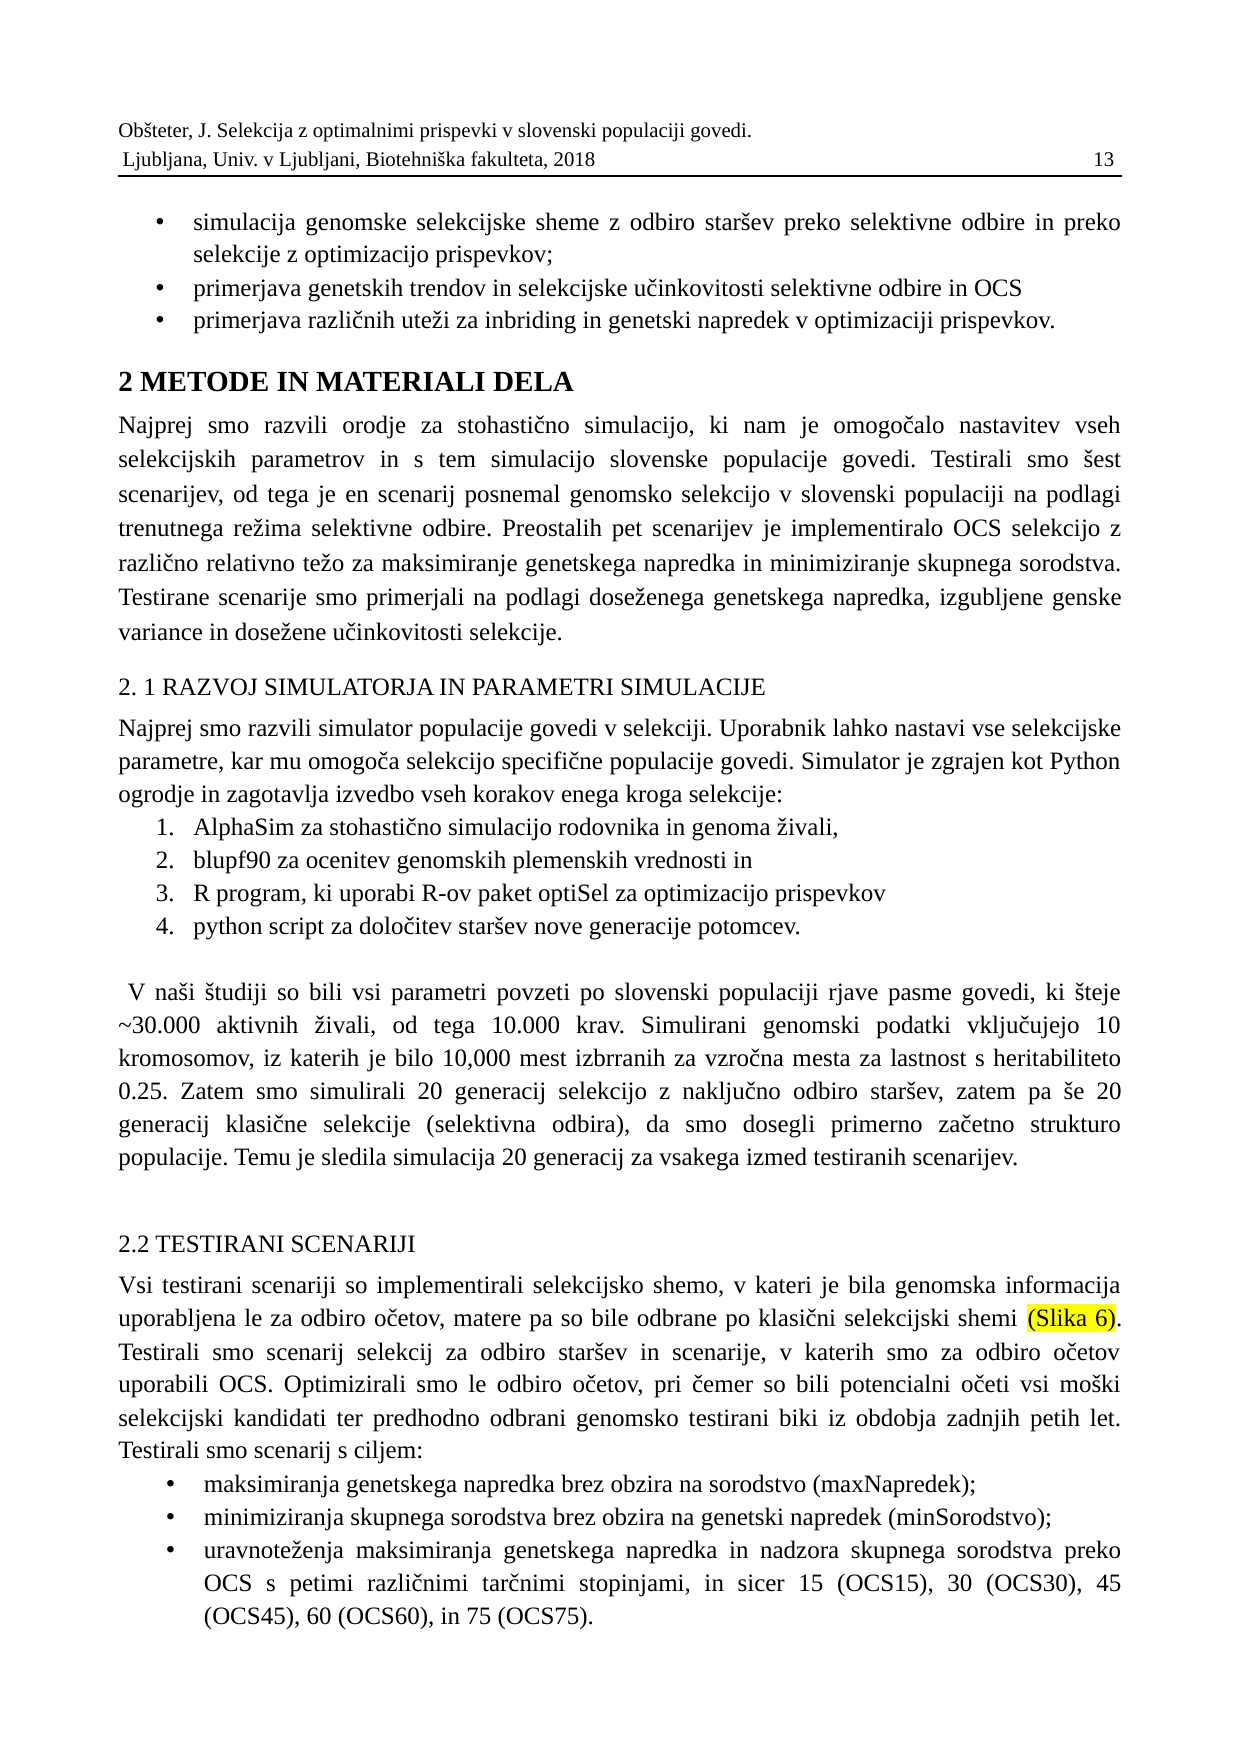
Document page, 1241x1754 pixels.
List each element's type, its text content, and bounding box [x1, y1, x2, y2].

list AlphaSim za stohastično simulacijo rodovnika in genoma živali, [156, 812, 1122, 841]
subtitle 2. 1 Razvoj simulatorja in parametri simulacije [118, 672, 1122, 701]
text Vsi testirani scenariji so implementirali selekcijsko shemo, v kateri je bila genomska informacija uporabljena le za odbiro očetov, matere pa so bile odbrane po klasični selekcijski shemi (Slika 6). Testirali smo scenarij selekcij za odbiro staršev in scenarije, v katerih smo za odbiro očetov uporabili OCS. Optimizirali smo le odbiro očetov, pri čemer so bili potencialni očeti vsi moški selekcijski kandidati ter predhodno odbrani genomsko testirani biki iz obdobja zadnjih petih let. Testirali smo scenarij s ciljem: [118, 1271, 1122, 1464]
list blupf90 za ocenitev genomskih plemenskih vrednosti in [156, 845, 1122, 874]
list uravnoteženja maksimiranja genetskega napredka in nadzora skupnega sorodstva preko OCS s petimi različnimi tarčnimi stopinjami, in sicer 15 (OCS15), 30 (OCS30), 45 (OCS45), 60 (OCS60), in 75 (OCS75). [166, 1535, 1122, 1629]
text Najprej smo razvili orodje za stohastično simulacijo, ki nam je omogočalo nastavitev vseh selekcijskih parametrov in s tem simulacijo slovenske populacije govedi. Testirali smo šest scenarijev, od tega je en scenarij posnemal genomsko selekcijo v slovenski populaciji na podlagi trenutnega režima selektivne odbire. Preostalih pet scenarijev je implementiralo OCS selekcijo z različno relativno težo za maksimiranje genetskega napredka in minimiziranje skupnega sorodstva. Testirane scenarije smo primerjali na podlagi doseženega genetskega napredka, izgubljene genske variance in dosežene učinkovitosti selekcije. [118, 410, 1122, 645]
list R program, ki uporabi R-ov paket optiSel za optimizacijo prispevkov [156, 878, 1122, 907]
list minimiziranja skupnega sorodstva brez obzira na genetski napredek (minSorodstvo); [166, 1502, 1122, 1530]
list python script za določitev staršev nove generacije potomcev. [156, 911, 1122, 940]
list primerjava genetskih trendov in selekcijske učinkovitosti selektivne odbire in OCS [156, 273, 1122, 301]
list simulacija genomske selekcijske sheme z odbiro staršev preko selektivne odbire in preko selekcije z optimizacijo prispevkov; [156, 207, 1122, 268]
list primerjava različnih uteži za inbriding in genetski napredek v optimizaciji prispevkov. [156, 306, 1122, 334]
text V naši študiji so bili vsi parametri povzeti po slovenski populaciji rjave pasme govedi, ki šteje ~30.000 aktivnih živali, od tega 10.000 krav. Simulirani genomski podatki vključujejo 10 kromosomov, iz katerih je bilo 10,000 mest izbrranih za vzročna mesta za lastnost s heritabiliteto 0.25. Zatem smo simulirali 20 generacij selekcijo z naključno odbiro staršev, zatem pa še 20 generacij klasične selekcije (selektivna odbira), da smo dosegli primerno začetno strukturo populacije. Temu je sledila simulacija 20 generacij za vsakega izmed testiranih scenarijev. [118, 977, 1122, 1171]
subtitle 2 METODE IN MATERIALI DELA [118, 364, 1122, 397]
text Najprej smo razvili simulator populacije govedi v selekciji. Uporabnik lahko nastavi vse selekcijske parametre, kar mu omogoča selekcijo specifične populacije govedi. Simulator je zgrajen kot Python ogrodje in zagotavlja izvedbo vseh korakov enega kroga selekcije: [118, 713, 1122, 808]
list maksimiranja genetskega napredka brez obzira na sorodstvo (maxNapredek); [166, 1469, 1122, 1497]
subtitle 2.2 Testirani scenariji [118, 1229, 1122, 1258]
